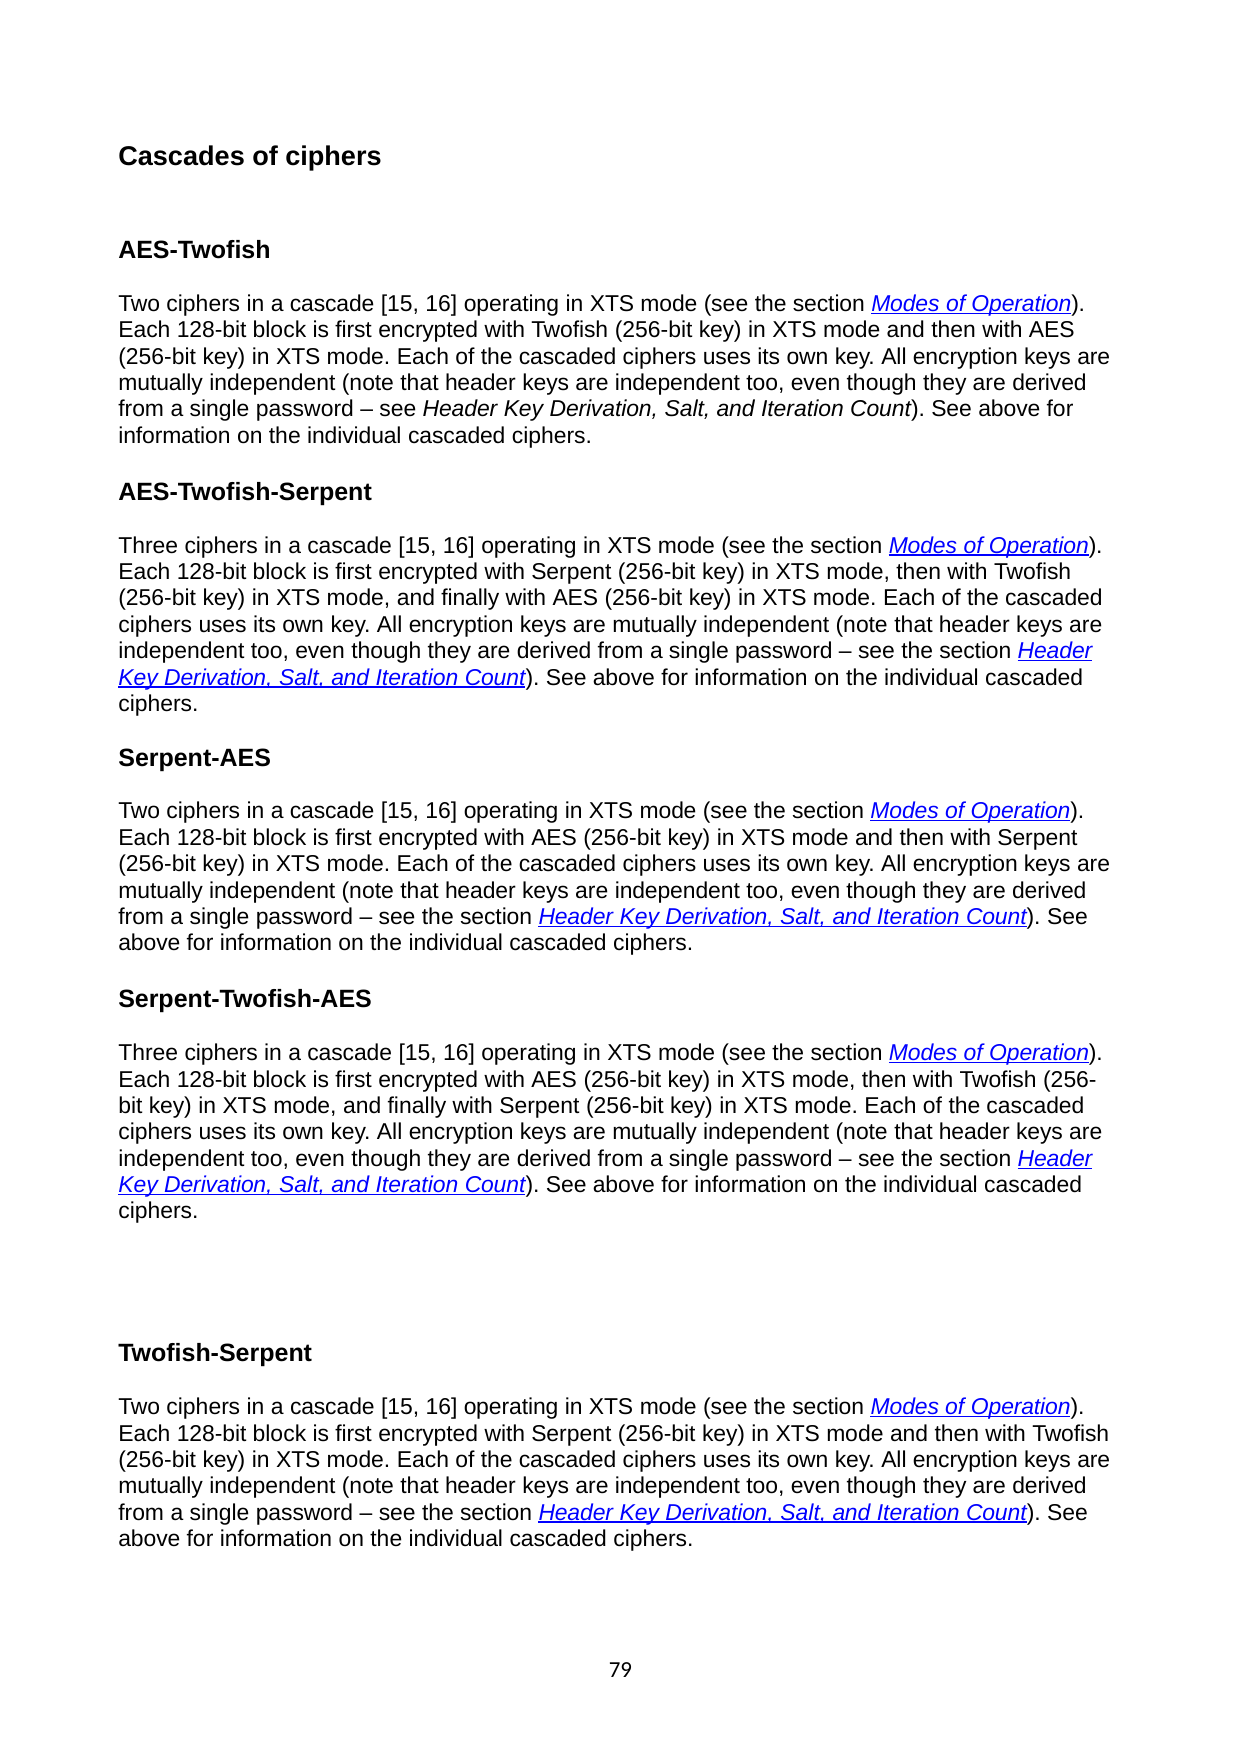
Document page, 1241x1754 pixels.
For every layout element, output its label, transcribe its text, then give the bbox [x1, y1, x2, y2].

text Three ciphers in a cascade [15, 16] operating in XTS mode (see the section Modes of Operation). Each 128-bit block is first encrypted with AES (256-bit key) in XTS mode, then with Twofish (256- bit key) in XTS mode, and finally with Serpent (256-bit key) in XTS mode. Each of the cascaded ciphers uses its own key. All encryption keys are mutually independent (note that header keys are independent too, even though they are derived from a single password – see the section Header Key Derivation, Salt, and Iteration Count). See above for information on the individual cascaded ciphers. [118, 1039, 1115, 1224]
text Serpent-AES [118, 742, 1108, 771]
subtitle Cascades of ciphers [118, 139, 1134, 171]
subtitle AES-Twofish [118, 235, 1134, 263]
text Two ciphers in a cascade [15, 16] operating in XTS mode (see the section Modes of Operation). Each 128-bit block is first encrypted with Twofish (256-bit key) in XTS mode and then with AES (256-bit key) in XTS mode. Each of the cascaded ciphers uses its own key. All encryption keys are mutually independent (note that header keys are independent too, even though they are derived from a single password – see Header Key Derivation, Salt, and Iteration Count). See above for information on the individual cascaded ciphers. [118, 290, 1116, 448]
subtitle Serpent-Twofish-AES [118, 984, 1134, 1013]
text Two ciphers in a cascade [15, 16] operating in XTS mode (see the section Modes of Operation). Each 128-bit block is first encrypted with Serpent (256-bit key) in XTS mode and then with Twofish (256-bit key) in XTS mode. Each of the cascaded ciphers uses its own key. All encryption keys are mutually independent (note that header keys are independent too, even though they are derived from a single password – see the section Header Key Derivation, Salt, and Iteration Count). See above for information on the individual cascaded ciphers. [118, 1393, 1122, 1551]
subtitle AES-Twofish-Serpent [118, 477, 1134, 505]
subtitle Twofish-Serpent [118, 1338, 1134, 1367]
text Three ciphers in a cascade [15, 16] operating in XTS mode (see the section Modes of Operation). Each 128-bit block is first encrypted with Serpent (256-bit key) in XTS mode, then with Twofish (256-bit key) in XTS mode, and finally with AES (256-bit key) in XTS mode. Each of the cascaded ciphers uses its own key. All encryption keys are mutually independent (note that header keys are independent too, even though they are derived from a single password – see the section Header Key Derivation, Salt, and Iteration Count). See above for information on the individual cascaded ciphers. [118, 532, 1108, 716]
text Two ciphers in a cascade [15, 16] operating in XTS mode (see the section Modes of Operation). Each 128-bit block is first encrypted with AES (256-bit key) in XTS mode and then with Serpent (256-bit key) in XTS mode. Each of the cascaded ciphers uses its own key. All encryption keys are mutually independent (note that header keys are independent too, even though they are derived from a single password – see the section Header Key Derivation, Salt, and Iteration Count). See above for information on the individual cascaded ciphers. [118, 797, 1122, 956]
